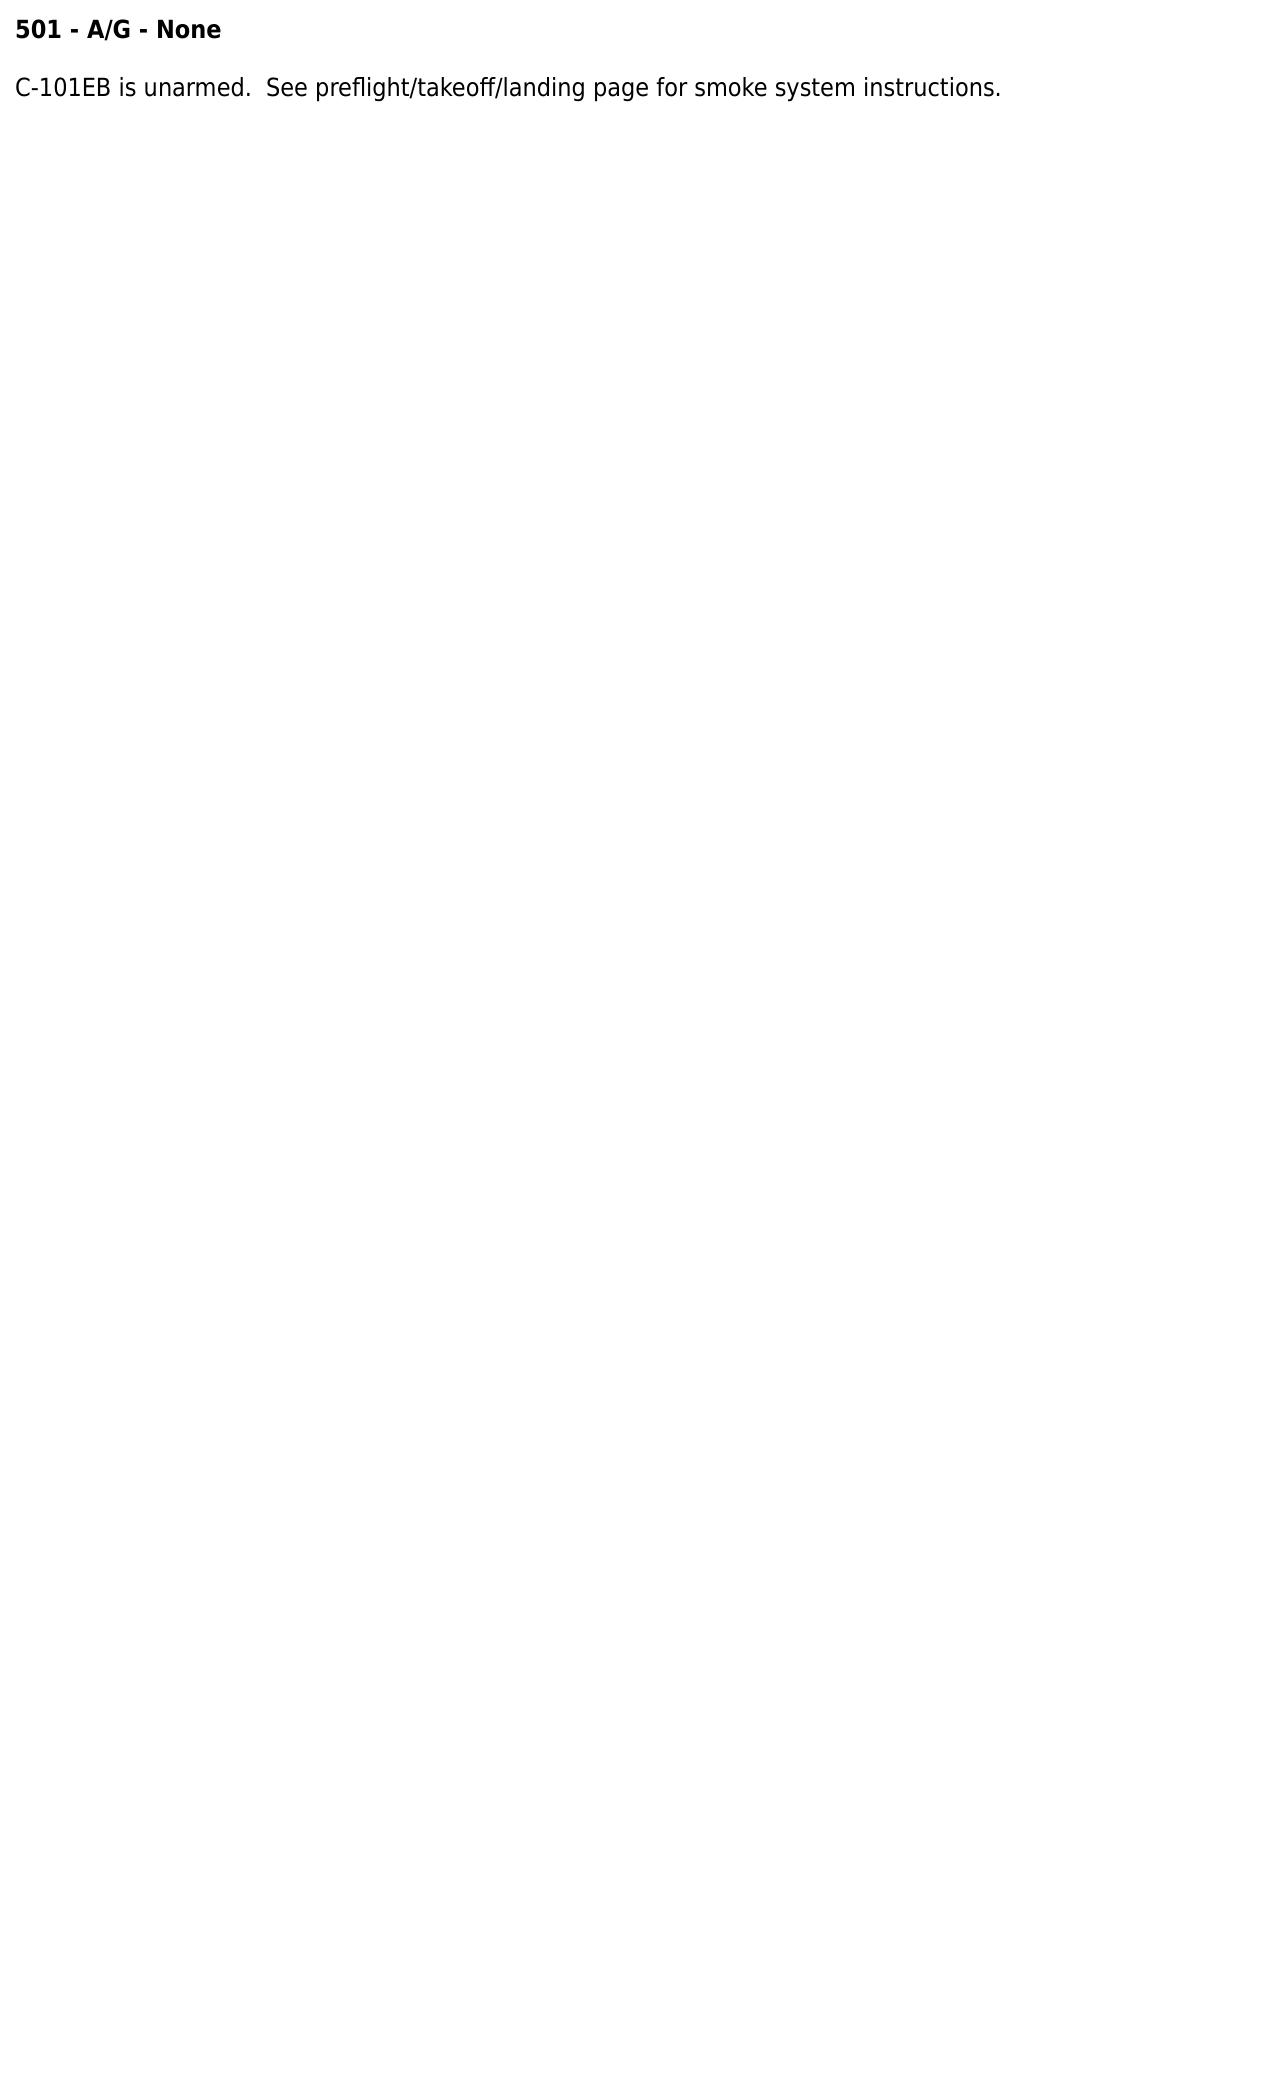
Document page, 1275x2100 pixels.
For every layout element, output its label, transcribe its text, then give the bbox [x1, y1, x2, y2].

text 501 - A/G - None [15, 15, 1260, 44]
text C-101EB is unarmed. See preflight/takeoff/landing page for smoke system instructions. [15, 73, 1260, 102]
